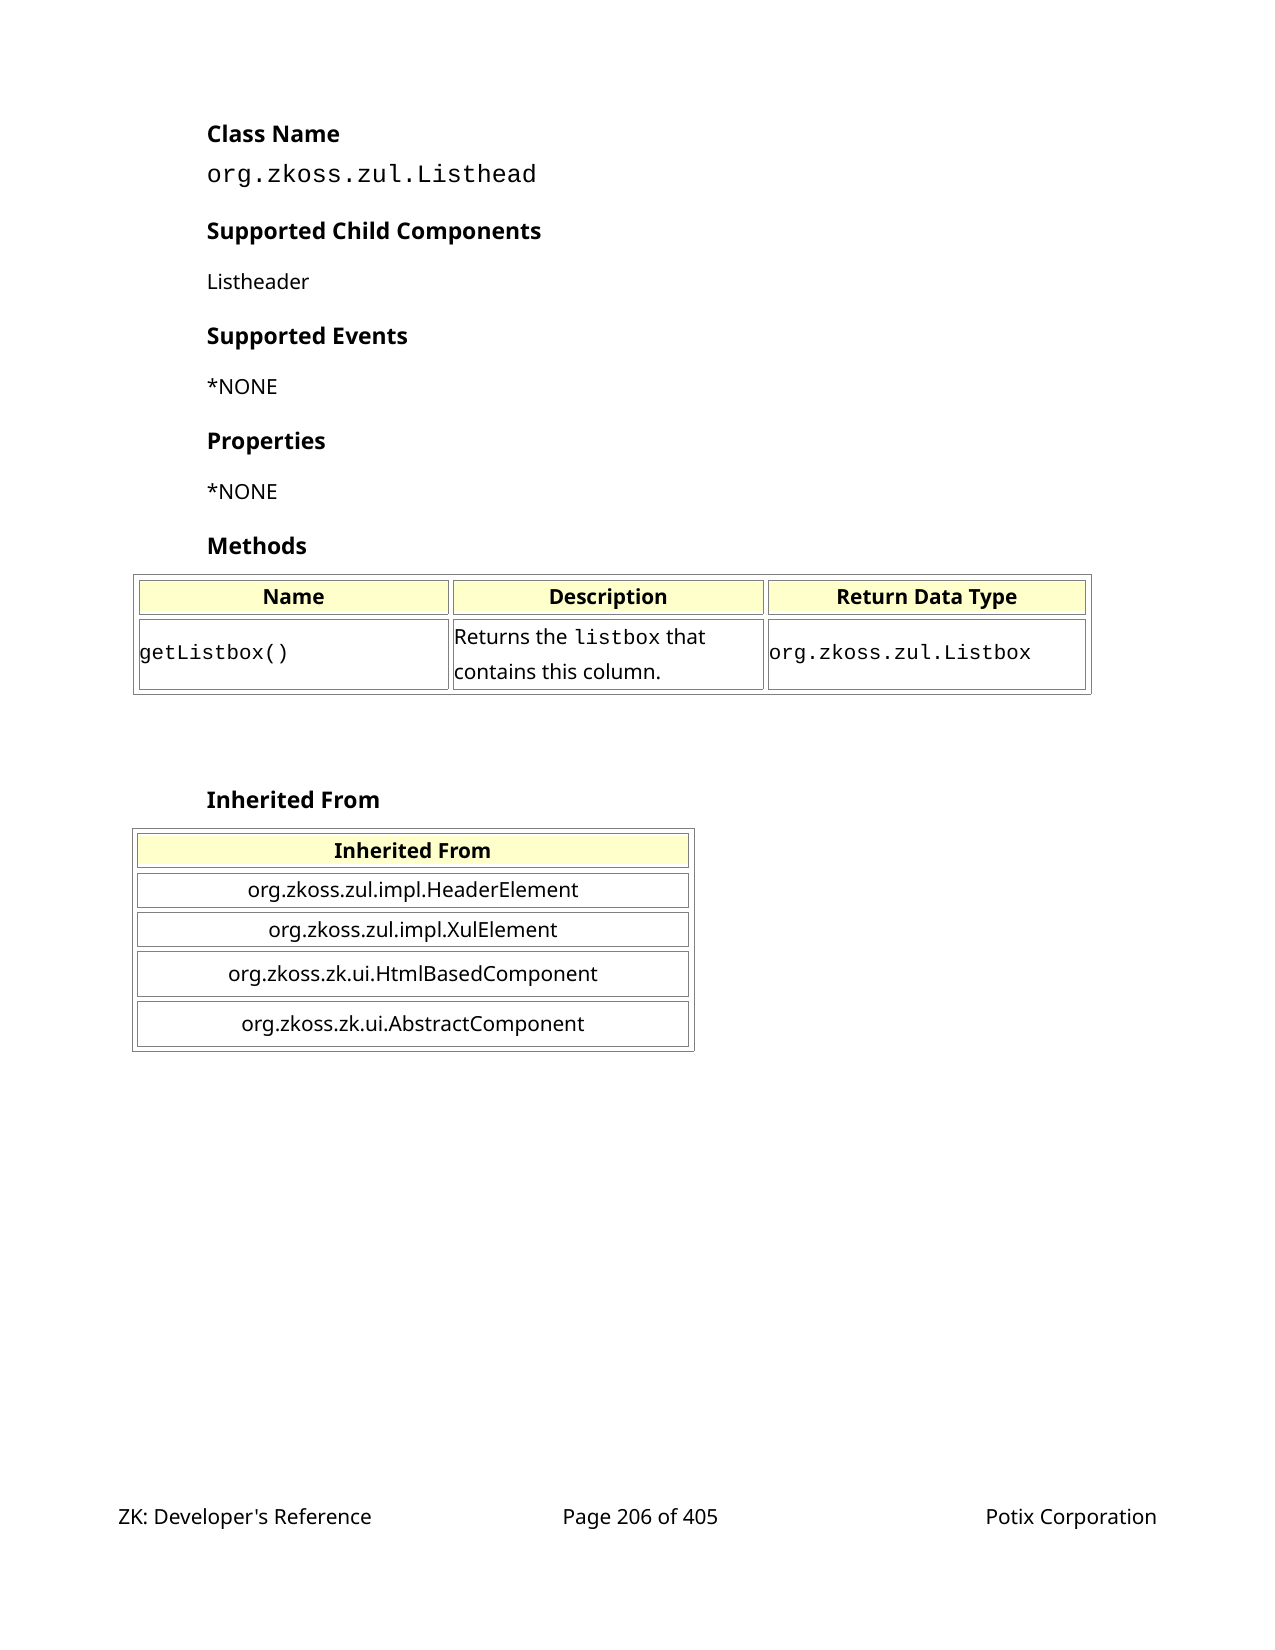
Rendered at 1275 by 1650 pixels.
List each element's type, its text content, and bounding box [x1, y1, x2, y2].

table_cell org.zkoss.zul.impl.XulElement [134, 907, 691, 946]
table_header Return Data Type [766, 575, 1088, 613]
subtitle Methods [207, 530, 1157, 562]
subtitle Supported Events [207, 320, 1157, 351]
table_header Name [136, 575, 451, 613]
table_cell org.zkoss.zul.impl.HeaderElement [134, 867, 691, 907]
table_cell Returns the listbox that contains this column. [451, 614, 766, 688]
text Listheader [207, 267, 1157, 295]
subtitle Class Name [207, 118, 1157, 149]
table_header Description [451, 575, 766, 613]
subtitle Supported Child Components [207, 215, 1157, 246]
text *NONE [207, 372, 1157, 400]
text org.zkoss.zul.Listhead [207, 162, 1157, 190]
table_header Inherited From [134, 829, 691, 867]
text *NONE [207, 477, 1157, 505]
table_cell org.zkoss.zk.ui.HtmlBasedComponent [134, 946, 691, 996]
subtitle Properties [207, 425, 1157, 456]
table_cell getListbox() [136, 614, 451, 688]
table_cell org.zkoss.zk.ui.AbstractComponent [134, 996, 691, 1046]
subtitle Inherited From [207, 784, 1157, 815]
table_cell org.zkoss.zul.Listbox [766, 614, 1088, 688]
